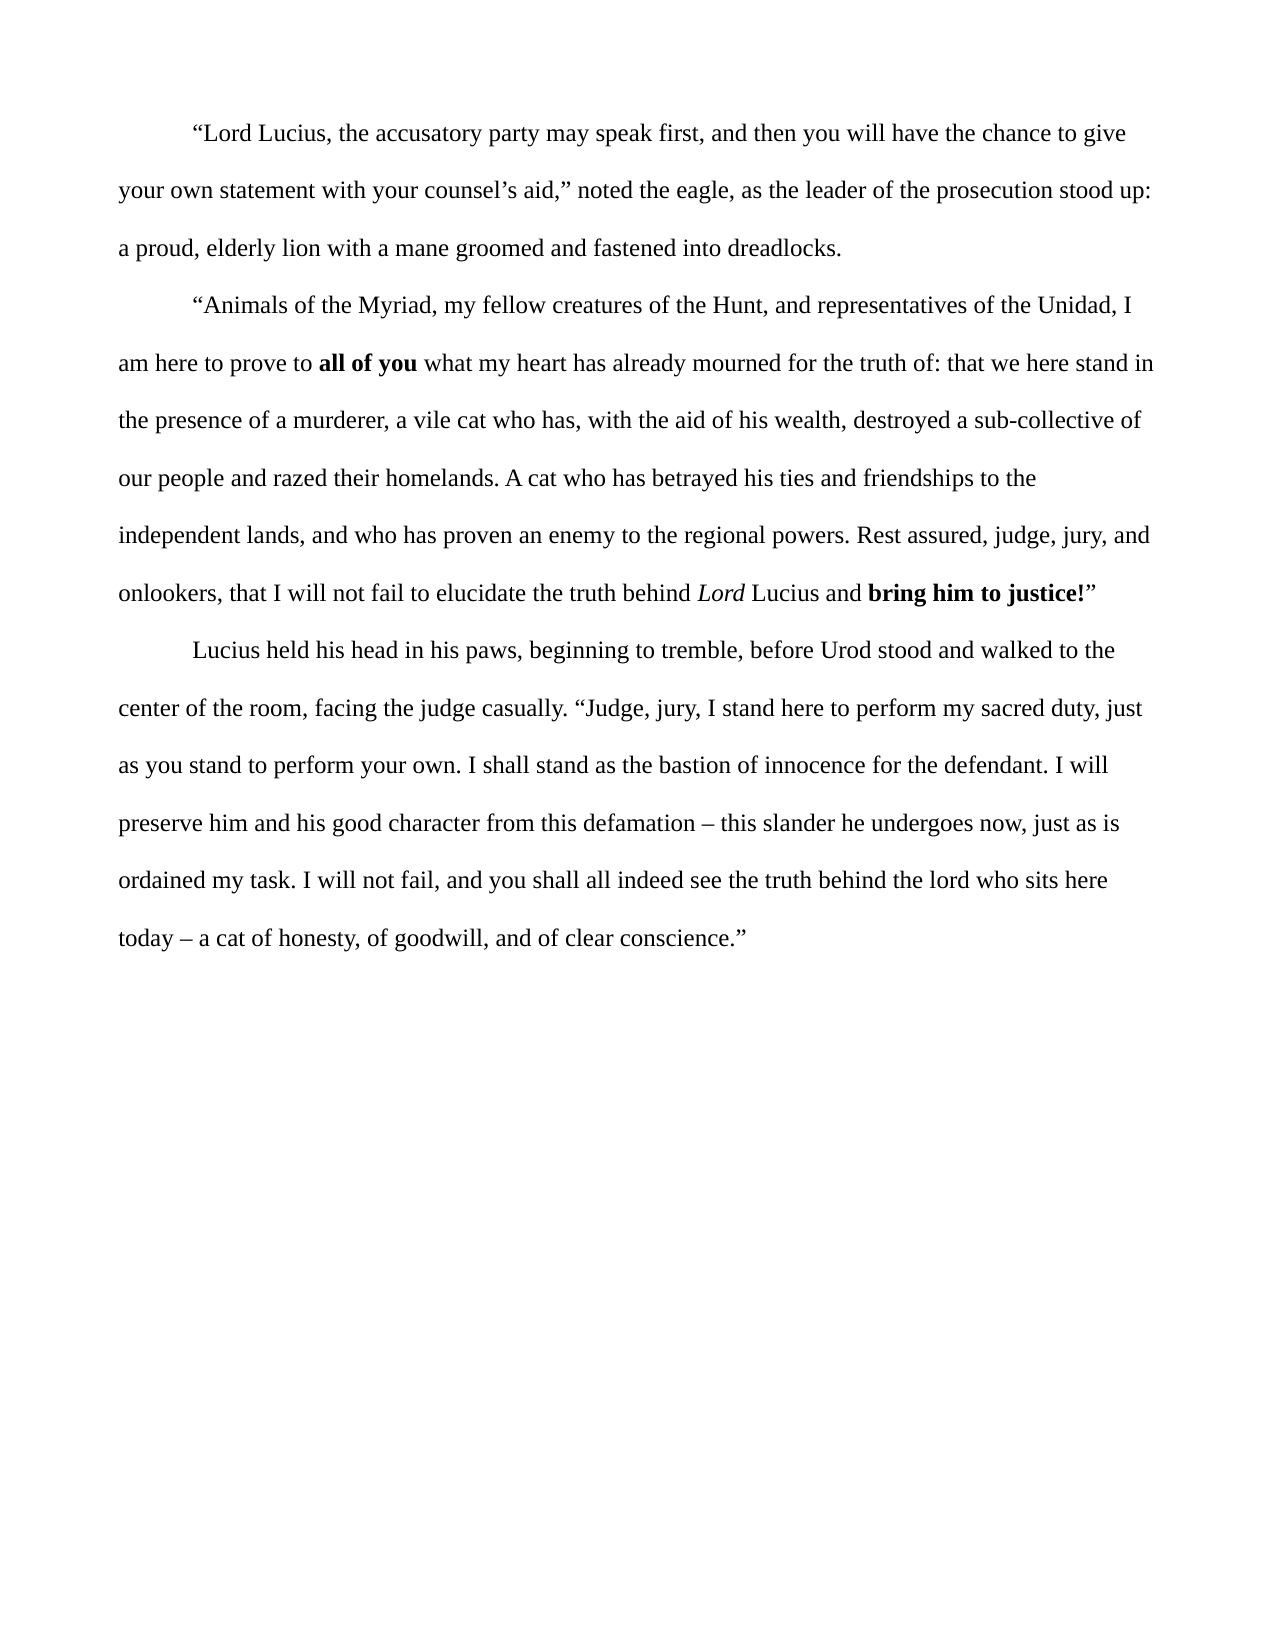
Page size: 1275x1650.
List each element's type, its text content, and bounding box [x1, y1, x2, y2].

text Lucius held his head in his paws, beginning to tremble, before Urod stood and walked to the center of the room, facing the judge casually. “Judge, jury, I stand here to perform my sacred duty, just as you stand to perform your own. I shall stand as the bastion of innocence for the defendant. I will preserve him and his good character from this defamation – this slander he undergoes now, just as is ordained my task. I will not fail, and you shall all indeed see the truth behind the lord who sits here today – a cat of honesty, of goodwill, and of clear conscience.” [118, 636, 1157, 952]
text “Lord Lucius, the accusatory party may speak first, and then you will have the chance to give your own statement with your counsel’s aid,” noted the eagle, as the leader of the prosecution stood up: a proud, elderly lion with a mane groomed and fastened into dreadlocks. [118, 118, 1157, 262]
text “Animals of the Myriad, my fellow creatures of the Hunt, and representatives of the Unidad, I am here to prove to all of you what my heart has already mourned for the truth of: that we here stand in the presence of a murderer, a vile cat who has, with the aid of his wealth, destroyed a sub-collective of our people and razed their homelands. A cat who has betrayed his ties and friendships to the independent lands, and who has proven an enemy to the regional powers. Rest assured, judge, jury, and onlookers, that I will not fail to elucidate the truth behind Lord Lucius and bring him to justice!” [118, 291, 1157, 607]
